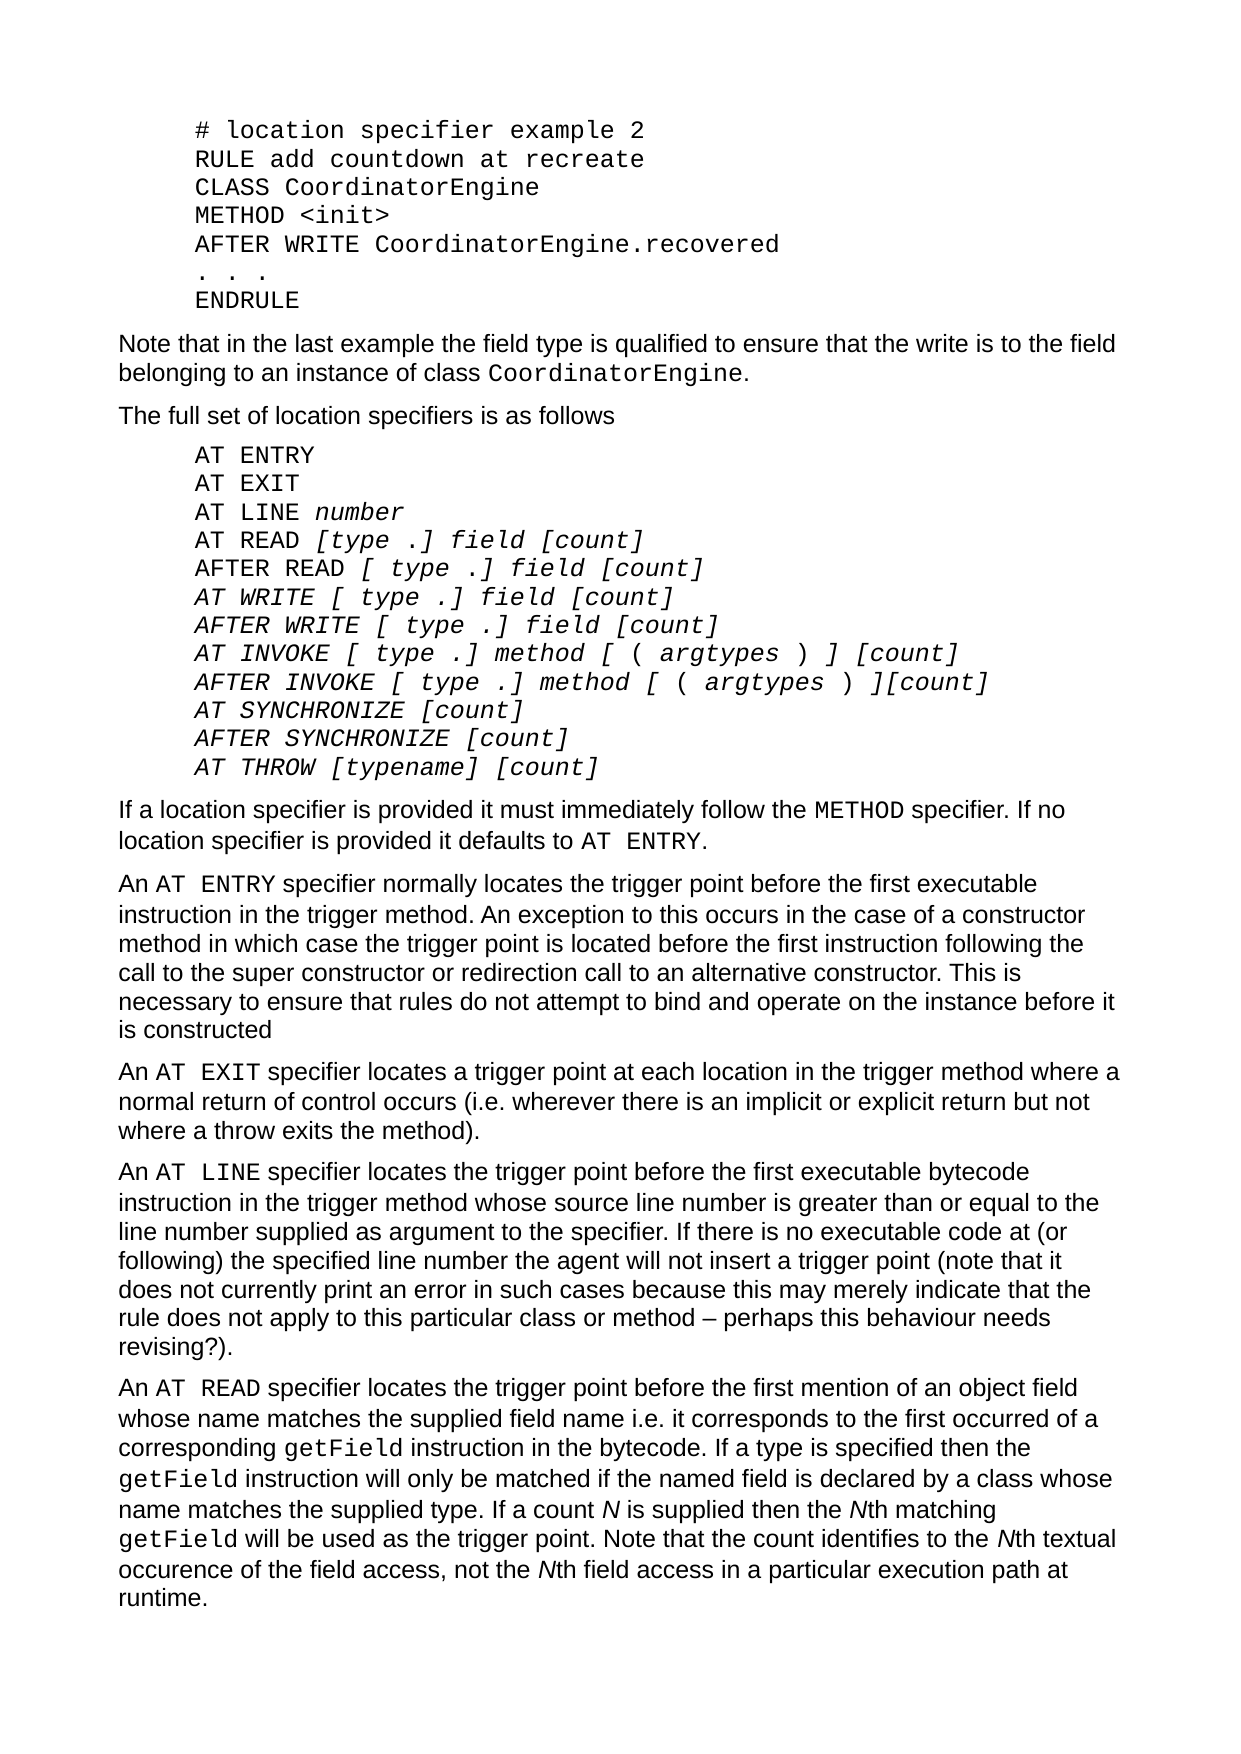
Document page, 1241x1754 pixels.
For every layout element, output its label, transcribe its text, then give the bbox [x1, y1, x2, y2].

text An AT READ specifier locates the trigger point before the first mention of an object field whose name matches the supplied field name i.e. it corresponds to the first occurred of a corresponding getField instruction in the bytecode. If a type is specified then the getField instruction will only be matched if the named field is declared by a class whose name matches the supplied type. If a count N is supplied then the Nth matching getField will be used as the trigger point. Note that the count identifies to the Nth textual occurence of the field access, not the Nth field access in a particular execution path at runtime. [118, 1373, 1122, 1612]
text An AT LINE specifier locates the trigger point before the first executable bytecode instruction in the trigger method whose source line number is greater than or equal to the line number supplied as argument to the specifier. If there is no executable code at (or following) the specified line number the agent will not insert a trigger point (note that it does not currently print an error in such cases because this may merely indicate that the rule does not apply to this particular class or method – perhaps this behaviour needs revising?). [118, 1157, 1122, 1361]
text An AT EXIT specifier locates a trigger point at each location in the trigger method where a normal return of control occurs (i.e. wherever there is an implicit or explicit return but not where a throw exits the method). [118, 1056, 1122, 1145]
text If a location specifier is provided it must immediately follow the METHOD specifier. If no location specifier is provided it defaults to AT ENTRY. [118, 795, 1122, 857]
text AT ENTRY AT EXIT AT LINE number AT READ [type .] field [count] AFTER READ [ type .] field [count] AT WRITE [ type .] field [count] AFTER WRITE [ type .] field [count] AT INVOKE [ type .] method [ ( argtypes ) ] [count] AFTER INVOKE [ type .] method [ ( argtypes ) ][count] AT SYNCHRONIZE [count] AFTER SYNCHRONIZE [count] AT THROW [typename] [count] [194, 442, 1122, 782]
text Note that in the last example the field type is qualified to ensure that the write is to the field belonging to an instance of class CoordinatorEngine. [118, 329, 1122, 389]
text An AT ENTRY specifier normally locates the trigger point before the first executable instruction in the trigger method. An exception to this occurs in the case of a constructor method in which case the trigger point is located before the first instruction following the call to the super constructor or redirection call to an alternative constructor. This is necessary to ensure that rules do not attempt to bind and operate on the instance before it is constructed [118, 869, 1122, 1044]
text # location specifier example 2 RULE add countdown at recreate CLASS CoordinatorEngine METHOD <init> AFTER WRITE CoordinatorEngine.recovered . . . ENDRULE [194, 118, 1122, 316]
text The full set of location specifiers is as follows [118, 401, 1122, 430]
